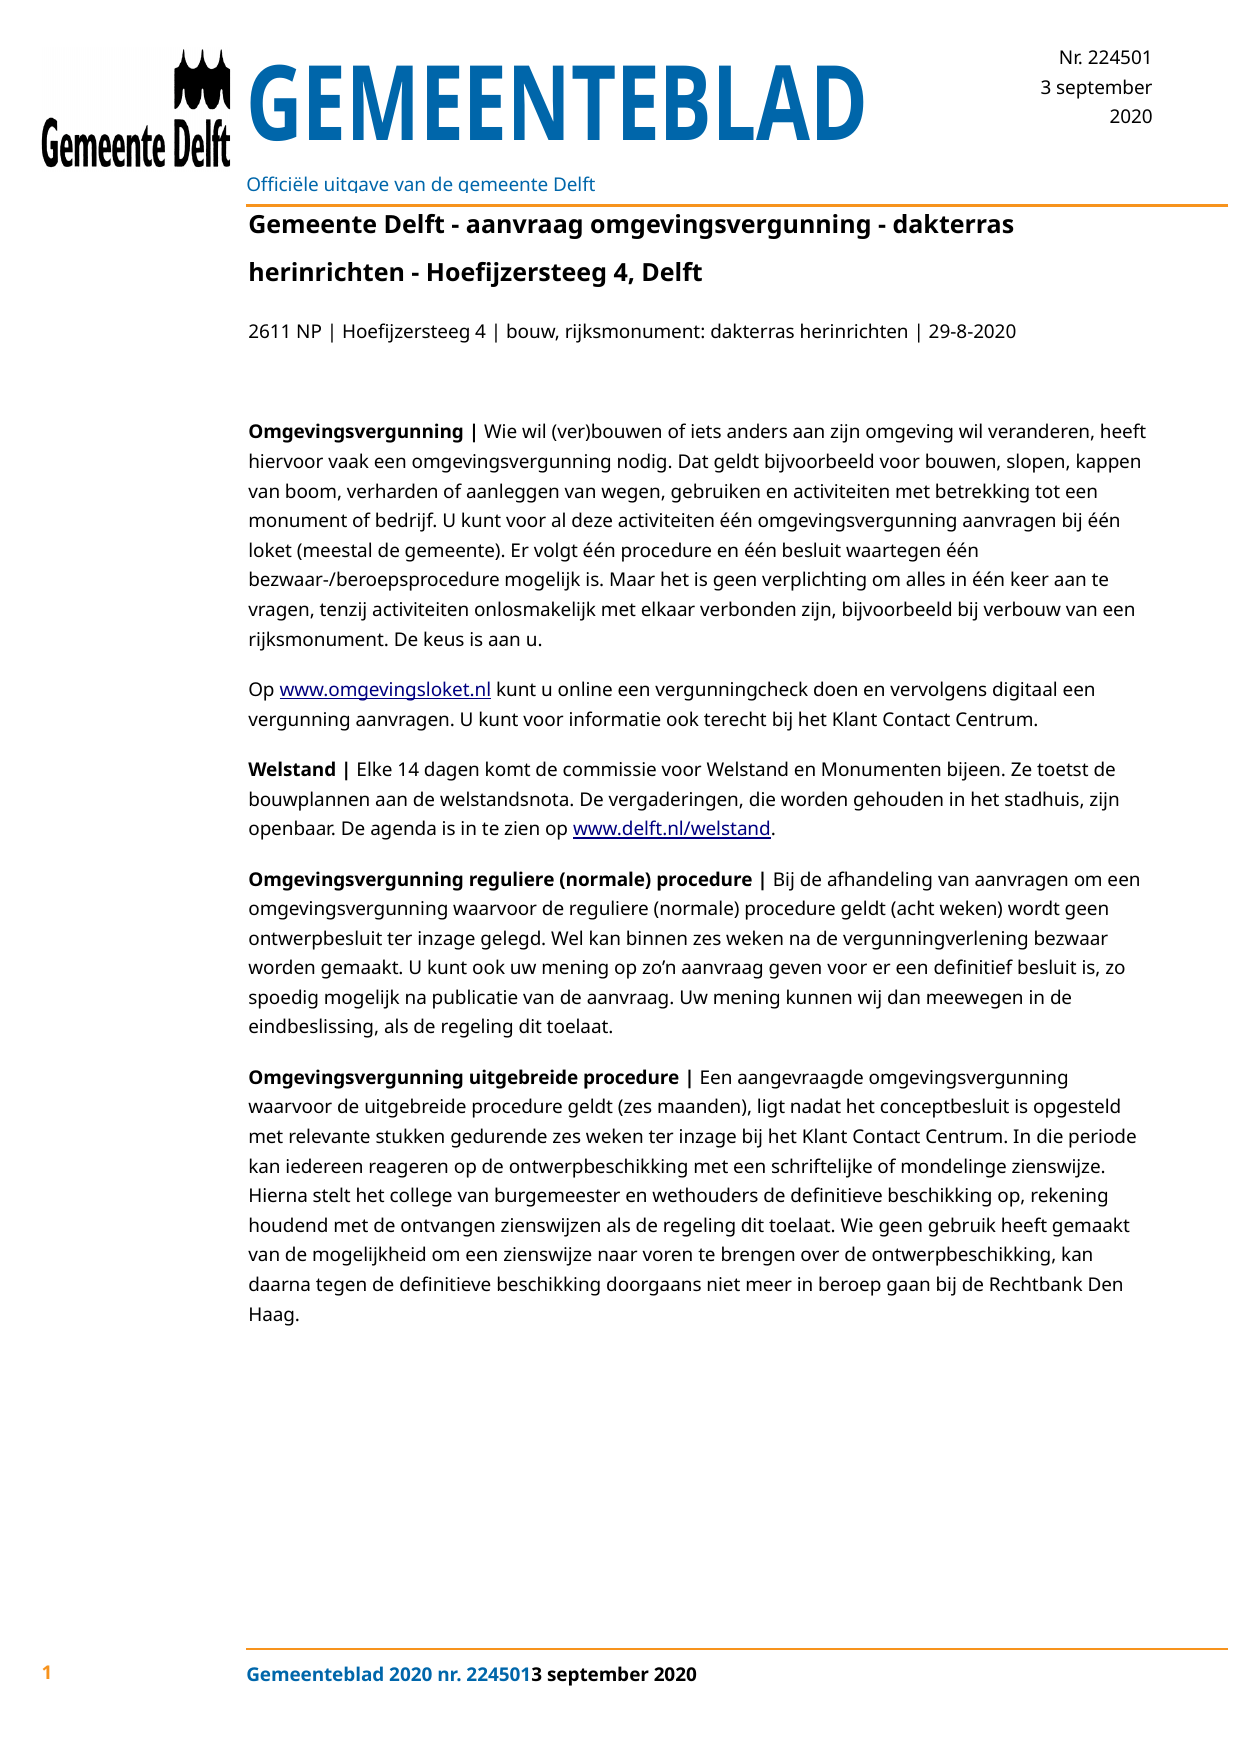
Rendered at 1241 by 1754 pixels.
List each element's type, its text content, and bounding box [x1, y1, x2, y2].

text Omgevingsvergunning | Wie wil (ver)bouwen of iets anders aan zijn omgeving wil veranderen, heeft hiervoor vaak een omgevingsvergunning nodig. Dat geldt bijvoorbeeld voor bouwen, slopen, kappen van boom, verharden of aanleggen van wegen, gebruiken en activiteiten met betrekking tot een monument of bedrijf. U kunt voor al deze activiteiten één omgevingsvergunning aanvragen bij één loket (meestal de gemeente). Er volgt één procedure en één besluit waartegen één bezwaar-/beroepsprocedure mogelijk is. Maar het is geen verplichting om alles in één keer aan te vragen, tenzij activiteiten onlosmakelijk met elkaar verbonden zijn, bijvoorbeeld bij verbouw van een rijksmonument. De keus is aan u. [248, 419, 1152, 652]
text Gemeente Delft - aanvraag omgevingsvergunning - dakterras herinrichten - Hoefijzersteeg 4, Delft [248, 207, 1152, 288]
picture [41, 47, 231, 172]
text Welstand | Elke 14 dagen komt de commissie voor Welstand en Monumenten bijeen. Ze toetst de bouwplannen aan de welstandsnota. De vergaderingen, die worden gehouden in het stadhuis, zijn openbaar. De agenda is in te zien op www.delft.nl/welstand. [248, 756, 1152, 841]
text 2611 NP | Hoefijzersteeg 4 | bouw, rijksmonument: dakterras herinrichten | 29-8-2020 [248, 318, 1152, 344]
text Omgevingsvergunning reguliere (normale) procedure | Bij de afhandeling van aanvragen om een omgevingsvergunning waarvoor de reguliere (normale) procedure geldt (acht weken) wordt geen ontwerpbesluit ter inzage gelegd. Wel kan binnen zes weken na de vergunningverlening bezwaar worden gemaakt. U kunt ook uw mening op zo’n aanvraag geven voor er een definitief besluit is, zo spoedig mogelijk na publicatie van de aanvraag. Uw mening kunnen wij dan meewegen in de eindbeslissing, als de regeling dit toelaat. [248, 866, 1152, 1039]
text Op www.omgevingsloket.nl kunt u online een vergunningcheck doen en vervolgens digitaal een vergunning aanvragen. U kunt voor informatie ook terecht bij het Klant Contact Centrum. [248, 676, 1152, 732]
text Omgevingsvergunning uitgebreide procedure | Een aangevraagde omgevingsvergunning waarvoor de uitgebreide procedure geldt (zes maanden), ligt nadat het conceptbesluit is opgesteld met relevante stukken gedurende zes weken ter inzage bij het Klant Contact Centrum. In die periode kan iedereen reageren op de ontwerpbeschikking met een schriftelijke of mondelinge zienswijze. Hierna stelt het college van burgemeester en wethouders de definitieve beschikking op, rekening houdend met de ontvangen zienswijzen als de regeling dit toelaat. Wie geen gebruik heeft gemaakt van de mogelijkheid om een zienswijze naar voren te brengen over de ontwerpbeschikking, kan daarna tegen de definitieve beschikking doorgaans niet meer in beroep gaan bij de Rechtbank Den Haag. [248, 1064, 1152, 1327]
